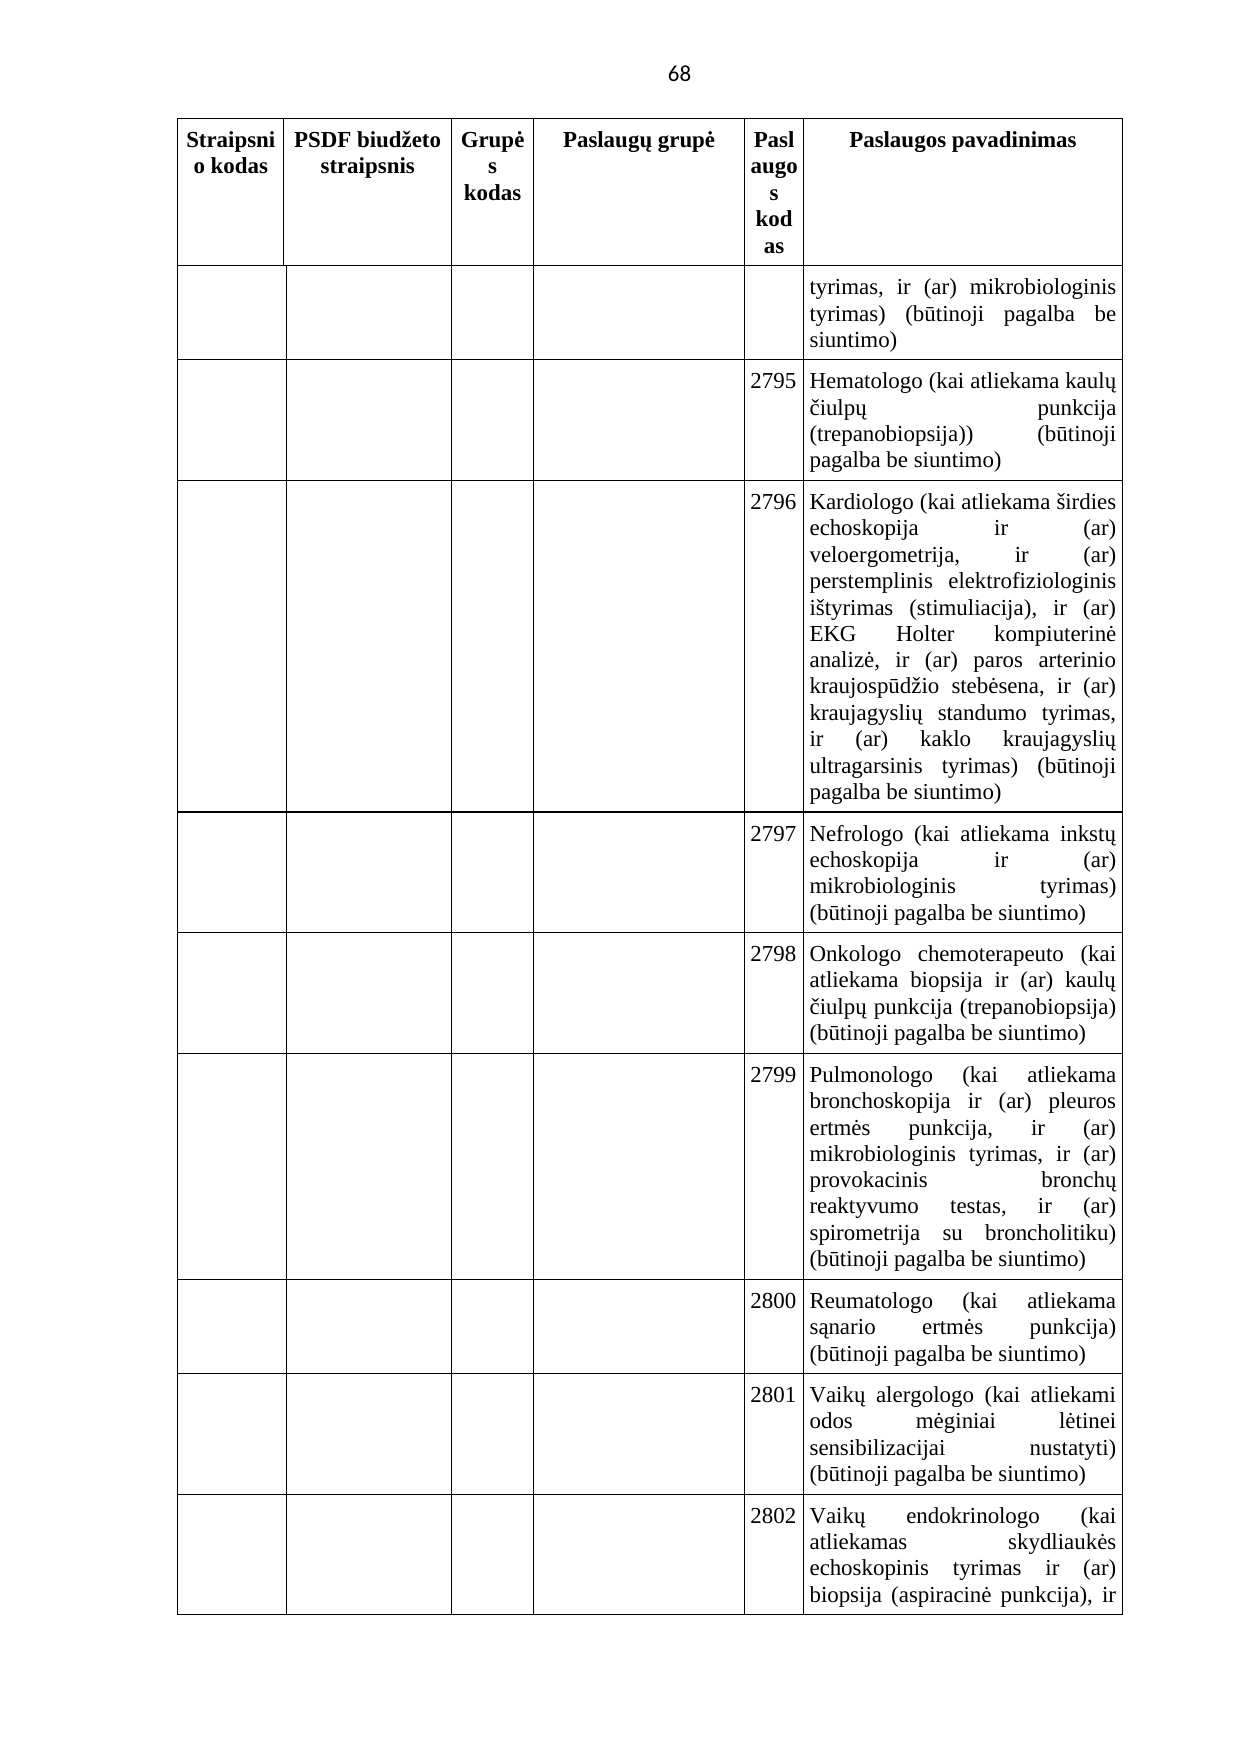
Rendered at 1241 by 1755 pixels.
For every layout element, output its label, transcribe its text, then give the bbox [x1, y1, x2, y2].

table_cell [534, 933, 744, 1053]
table_cell [534, 1280, 744, 1373]
table_cell [287, 1280, 451, 1373]
table_cell [287, 933, 451, 1053]
table_cell Hematologo (kai atliekama kaulų čiulpų punkcija (trepanobiopsija)) (būtinoji pagalba be siuntimo) [804, 360, 1122, 480]
table_cell Nefrologo (kai atliekama inkstų echoskopija ir (ar) mikrobiologinis tyrimas) (būtinoji pagalba be siuntimo) [804, 813, 1122, 932]
table_cell 2797 [745, 813, 803, 932]
table_cell [178, 481, 286, 811]
table_cell [534, 266, 744, 359]
table_cell [452, 1374, 533, 1494]
table_cell Onkologo chemoterapeuto (kai atliekama biopsija ir (ar) kaulų čiulpų punkcija (trepanobiopsija) (būtinoji pagalba be siuntimo) [804, 933, 1122, 1053]
table_cell [452, 360, 533, 480]
table_cell [452, 1054, 533, 1279]
table_cell Vaikų alergologo (kai atliekami odos mėginiai lėtinei sensibilizacijai nustatyti) (būtinoji pagalba be siuntimo) [804, 1374, 1122, 1494]
table_cell [452, 266, 533, 359]
table_cell 2801 [745, 1374, 803, 1494]
table_cell [178, 933, 286, 1053]
table_header Paslaugų grupė [534, 119, 744, 265]
table_cell 2796 [745, 481, 803, 811]
table_cell [178, 1374, 286, 1494]
table_cell Vaikų endokrinologo (kai atliekamas skydliaukės echoskopinis tyrimas ir (ar) biopsija (aspiracinė punkcija), ir [804, 1495, 1122, 1614]
table_cell [178, 1054, 286, 1279]
table_cell [287, 1374, 451, 1494]
table_cell [745, 266, 803, 359]
table_cell [534, 813, 744, 932]
table_cell [452, 813, 533, 932]
table_cell [534, 481, 744, 811]
table_cell 2798 [745, 933, 803, 1053]
table_cell 2799 [745, 1054, 803, 1279]
table_cell [287, 813, 451, 932]
table_header Paslaugos kodas [745, 119, 803, 265]
table_cell [287, 481, 451, 811]
table_cell [452, 1495, 533, 1614]
table_cell 2800 [745, 1280, 803, 1373]
table_cell [452, 1280, 533, 1373]
table_header Paslaugos pavadinimas [804, 119, 1122, 265]
table_cell [287, 1054, 451, 1279]
table_cell 2795 [745, 360, 803, 480]
table_cell [287, 360, 451, 480]
table_cell Pulmonologo (kai atliekama bronchoskopija ir (ar) pleuros ertmės punkcija, ir (ar) mikrobiologinis tyrimas, ir (ar) provokacinis bronchų reaktyvumo testas, ir (ar) spirometrija su broncholitiku) (būtinoji pagalba be siuntimo) [804, 1054, 1122, 1279]
table_cell [452, 933, 533, 1053]
table_cell Reumatologo (kai atliekama sąnario ertmės punkcija) (būtinoji pagalba be siuntimo) [804, 1280, 1122, 1373]
table_cell tyrimas, ir (ar) mikrobiologinis tyrimas) (būtinoji pagalba be siuntimo) [804, 266, 1122, 359]
table_cell [452, 481, 533, 811]
table_cell Kardiologo (kai atliekama širdies echoskopija ir (ar) veloergometrija, ir (ar) perstemplinis elektrofiziologinis ištyrimas (stimuliacija), ir (ar) EKG Holter kompiuterinė analizė, ir (ar) paros arterinio kraujospūdžio stebėsena, ir (ar) kraujagyslių standumo tyrimas, ir (ar) kaklo kraujagyslių ultragarsinis tyrimas) (būtinoji pagalba be siuntimo) [804, 481, 1122, 811]
table_cell [178, 813, 286, 932]
table_header PSDF biudžeto straipsnis [284, 119, 451, 265]
table_cell [534, 1374, 744, 1494]
table_cell [534, 1495, 744, 1614]
table_cell [178, 1280, 286, 1373]
table_cell [534, 1054, 744, 1279]
table_header Grupės kodas [452, 119, 533, 265]
table_cell [534, 360, 744, 480]
table_cell [287, 266, 451, 359]
table_cell [178, 1495, 286, 1614]
table_cell 2802 [745, 1495, 803, 1614]
table_cell [178, 266, 286, 359]
table_cell [178, 360, 286, 480]
table_header Straipsnio kodas [178, 119, 283, 265]
table_cell [287, 1495, 451, 1614]
